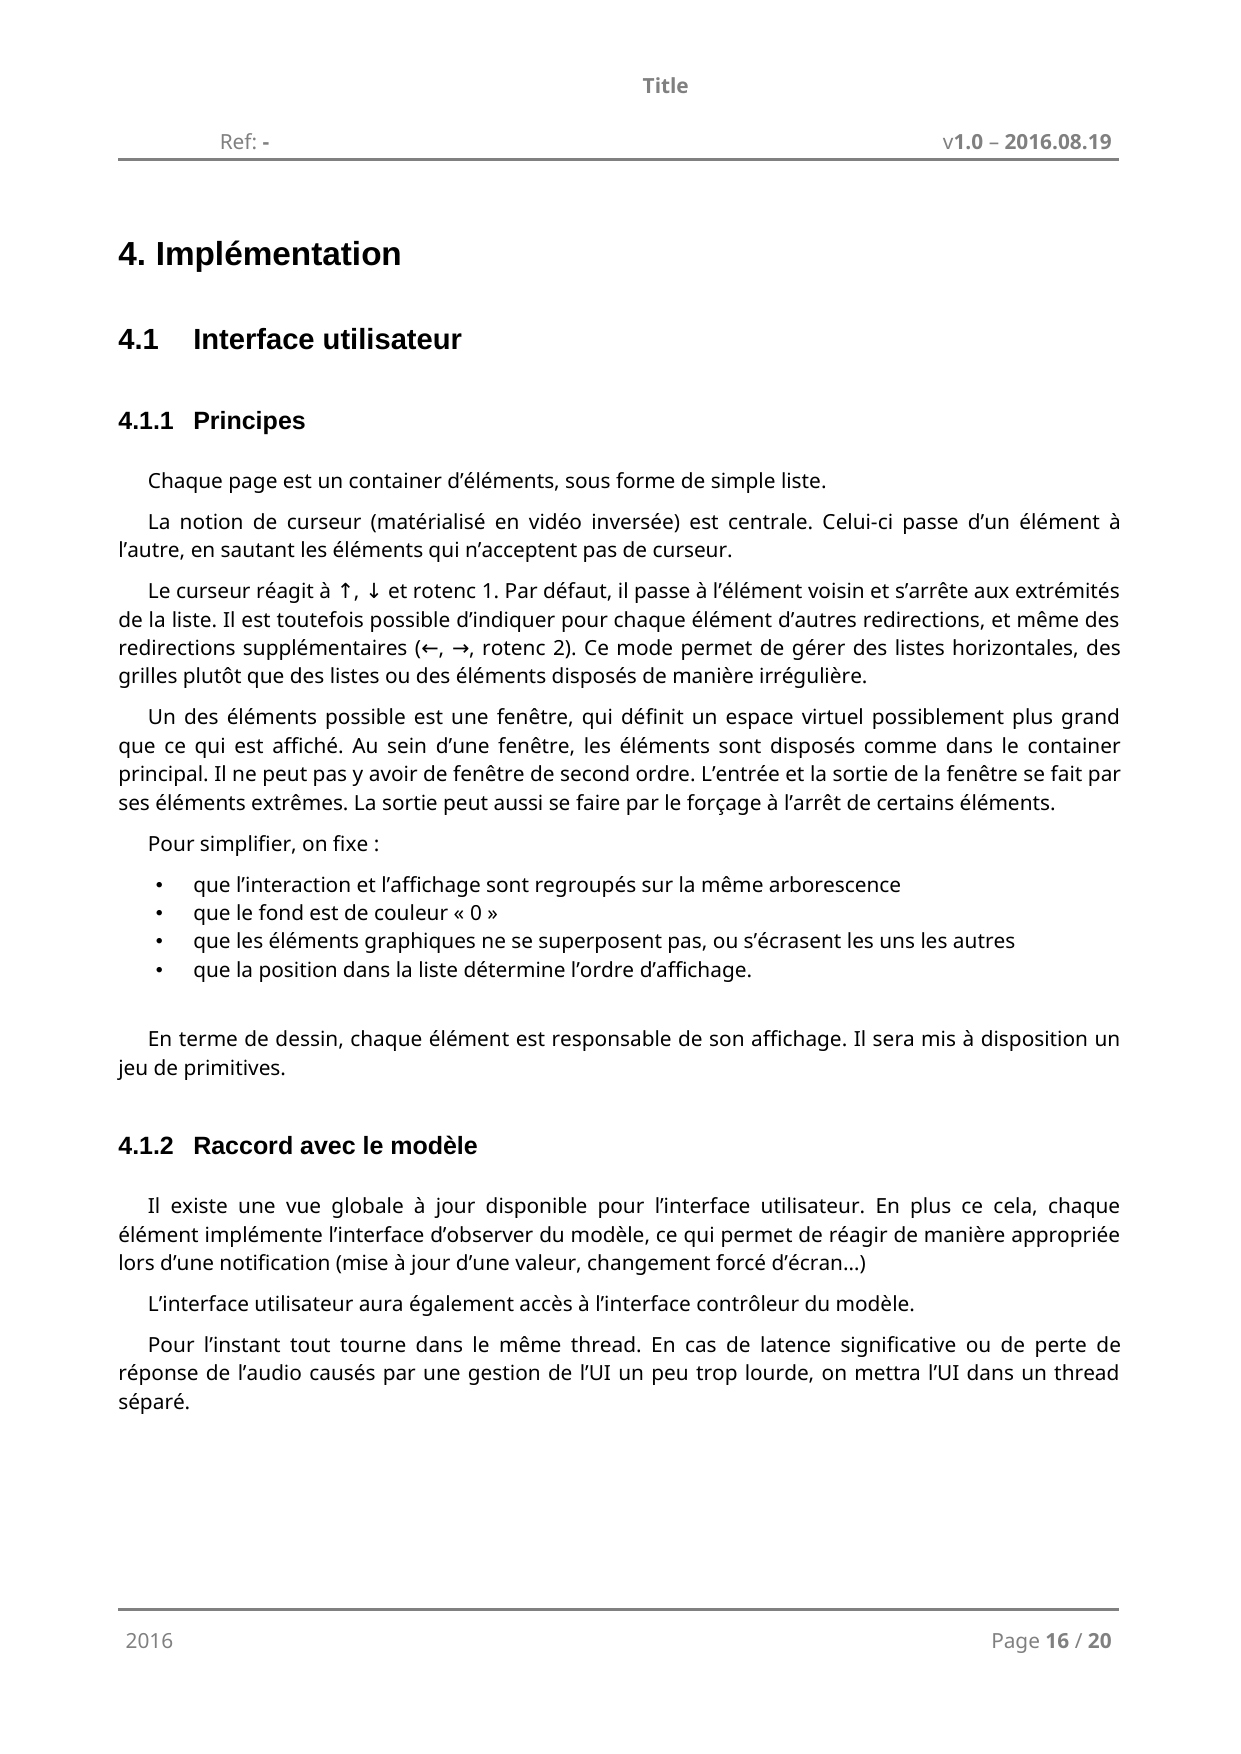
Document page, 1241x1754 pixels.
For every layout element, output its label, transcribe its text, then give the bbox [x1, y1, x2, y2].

text Le curseur réagit à ↑, ↓ et rotenc 1. Par défaut, il passe à l’élément voisin et s’arrête aux extrémités de la liste. Il est toutefois possible d’indiquer pour chaque élément d’autres redirections, et même des redirections supplémentaires (←, →, rotenc 2). Ce mode permet de gérer des listes horizontales, des grilles plutôt que des listes ou des éléments disposés de manière irrégulière. [118, 576, 1122, 690]
list que le fond est de couleur « 0 » [156, 898, 1122, 927]
list que la position dans la liste détermine l’ordre d’affichage. [156, 955, 1122, 983]
text Il existe une vue globale à jour disponible pour l’interface utilisateur. En plus ce cela, chaque élément implémente l’interface d’observer du modèle, ce qui permet de réagir de manière appropriée lors d’une notification (mise à jour d’une valeur, changement forcé d’écran…) [118, 1191, 1122, 1277]
subtitle Implémentation [118, 234, 1122, 272]
text En terme de dessin, chaque élément est responsable de son affichage. Il sera mis à disposition un jeu de primitives. [118, 1024, 1122, 1081]
list que l’interaction et l’affichage sont regroupés sur la même arborescence [156, 870, 1122, 898]
subtitle Interface utilisateur [118, 322, 1122, 356]
text Pour l’instant tout tourne dans le même thread. En cas de latence significative ou de perte de réponse de l’audio causés par une gestion de l’UI un peu trop lourde, on mettra l’UI dans un thread séparé. [118, 1330, 1122, 1415]
subtitle Principes [118, 406, 1122, 435]
text L’interface utilisateur aura également accès à l’interface contrôleur du modèle. [118, 1289, 1122, 1317]
list que les éléments graphiques ne se superposent pas, ou s’écrasent les uns les autres [156, 927, 1122, 955]
text La notion de curseur (matérialisé en vidéo inversée) est centrale. Celui-ci passe d’un élément à l’autre, en sautant les éléments qui n’acceptent pas de curseur. [118, 507, 1122, 564]
subtitle Raccord avec le modèle [118, 1131, 1122, 1160]
text Un des éléments possible est une fenêtre, qui définit un espace virtuel possiblement plus grand que ce qui est affiché. Au sein d’une fenêtre, les éléments sont disposés comme dans le container principal. Il ne peut pas y avoir de fenêtre de second ordre. L’entrée et la sortie de la fenêtre se fait par ses éléments extrêmes. La sortie peut aussi se faire par le forçage à l’arrêt de certains éléments. [118, 702, 1122, 816]
text Pour simplifier, on fixe : [118, 829, 1122, 857]
text Chaque page est un container d’éléments, sous forme de simple liste. [118, 466, 1122, 494]
